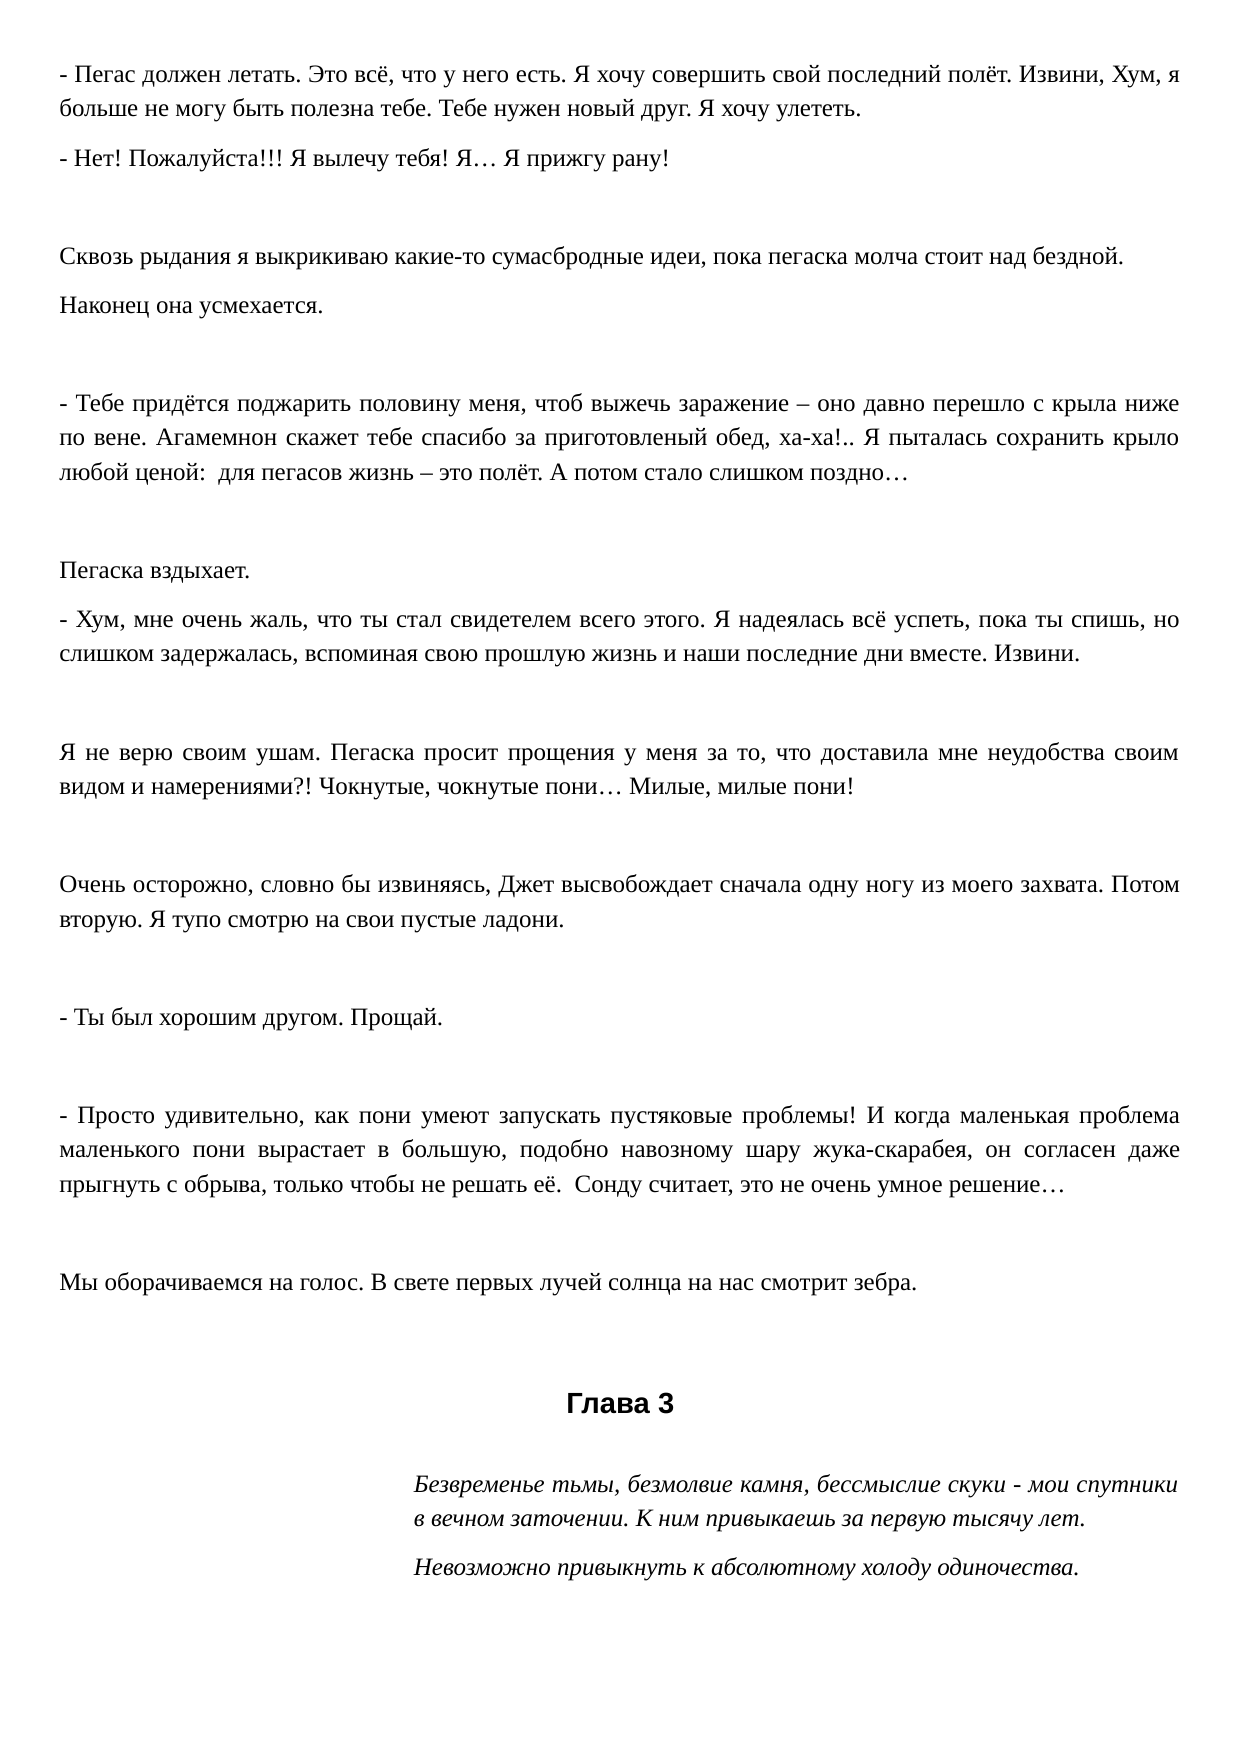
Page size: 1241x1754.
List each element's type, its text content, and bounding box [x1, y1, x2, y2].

text Безвременье тьмы, безмолвие камня, бессмыслие скуки - мои спутники в вечном заточении. К ним привыкаешь за первую тысячу лет. [414, 1469, 1181, 1532]
text - Пегас должен летать. Это всё, что у него есть. Я хочу совершить свой последний полёт. Извини, Хум, я больше не могу быть полезна тебе. Тебе нужен новый друг. Я хочу улететь. [59, 59, 1181, 122]
text Пегаска вздыхает. [59, 555, 1181, 584]
text Я не верю своим ушам. Пегаска просит прощения у меня за то, что доставила мне неудобства своим видом и намерениями?! Чокнутые, чокнутые пони… Милые, милые пони! [59, 737, 1181, 800]
text - Нет! Пожалуйста!!! Я вылечу тебя! Я… Я прижгу рану! [59, 143, 1181, 171]
text - Просто удивительно, как пони умеют запускать пустяковые проблемы! И когда маленькая проблема маленького пони вырастает в большую, подобно навозному шару жука-скарабея, он согласен даже прыгнуть с обрыва, только чтобы не решать её. Сонду считает, это не очень умное решение… [59, 1100, 1181, 1198]
text Мы оборачиваемся на голос. В свете первых лучей солнца на нас смотрит зебра. [59, 1267, 1181, 1296]
text - Ты был хорошим другом. Прощай. [59, 1002, 1181, 1031]
text - Тебе придётся поджарить половину меня, чтоб выжечь заражение – оно давно перешло с крыла ниже по вене. Агамемнон скажет тебе спасибо за приготовленый обед, ха-ха!.. Я пыталась сохранить крыло любой ценой: для пегасов жизнь – это полёт. А потом стало слишком поздно… [59, 388, 1181, 486]
text Очень осторожно, словно бы извиняясь, Джет высвобождает сначала одну ногу из моего захвата. Потом вторую. Я тупо смотрю на свои пустые ладони. [59, 869, 1181, 932]
text - Хум, мне очень жаль, что ты стал свидетелем всего этого. Я надеялась всё успеть, пока ты спишь, но слишком задержалась, вспоминая свою прошлую жизнь и наши последние дни вместе. Извини. [59, 604, 1181, 667]
subtitle Глава 3 [59, 1386, 1181, 1419]
text Сквозь рыдания я выкрикиваю какие-то сумасбродные идеи, пока пегаска молча стоит над бездной. [59, 241, 1181, 269]
text Невозможно привыкнуть к абсолютному холоду одиночества. [414, 1552, 1181, 1581]
text Наконец она усмехается. [59, 290, 1181, 318]
